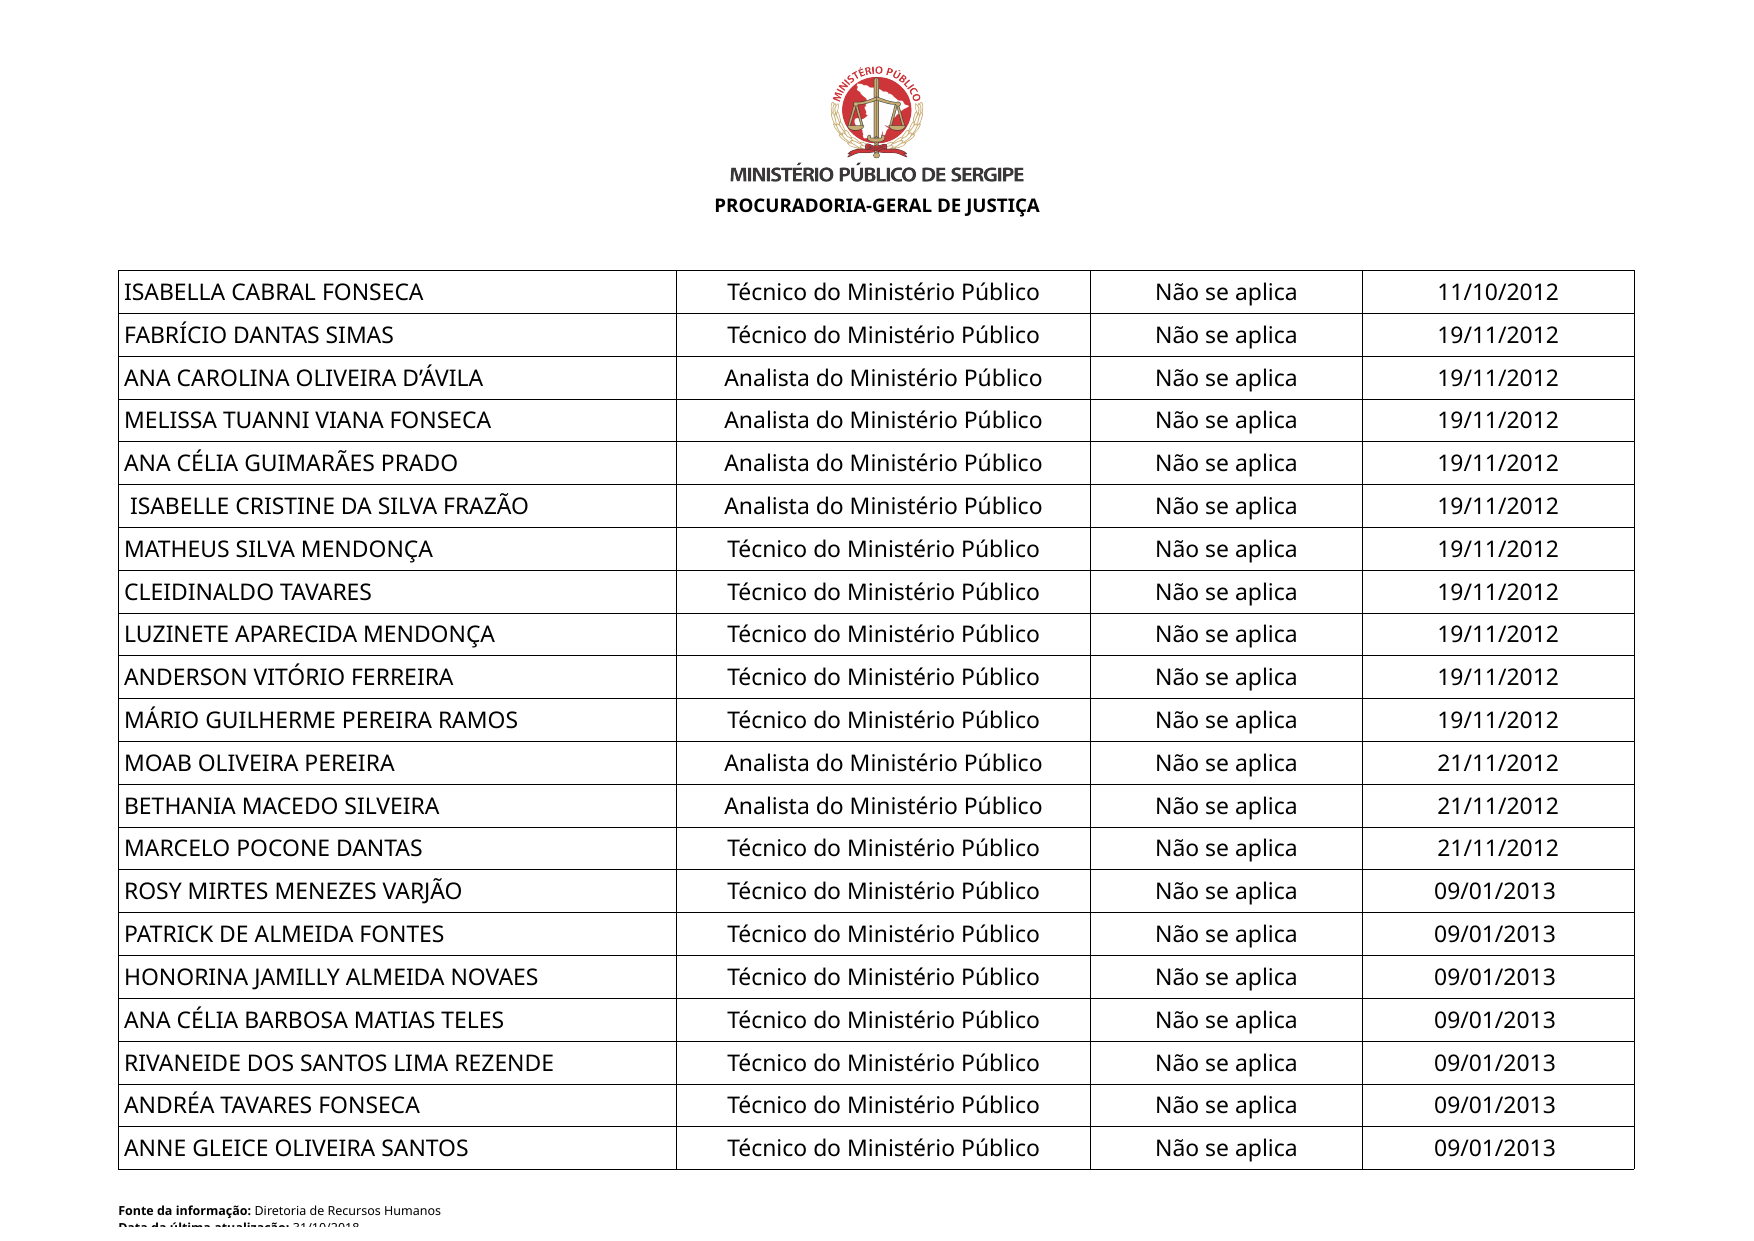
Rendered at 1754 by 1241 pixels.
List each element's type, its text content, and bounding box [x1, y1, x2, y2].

table_cell Não se aplica [1091, 913, 1362, 955]
table_cell Não se aplica [1091, 1127, 1362, 1169]
table_cell 19/11/2012 [1363, 699, 1634, 741]
table_cell Técnico do Ministério Público [677, 571, 1090, 612]
table_cell Não se aplica [1091, 699, 1362, 741]
table_cell Técnico do Ministério Público [677, 956, 1090, 998]
table_cell 11/10/2012 [1363, 271, 1634, 313]
table_cell Não se aplica [1091, 742, 1362, 784]
table_cell LUZINETE APARECIDA MENDONÇA [119, 614, 676, 655]
table_cell ANA CÉLIA GUIMARÃES PRADO [119, 442, 676, 484]
table_cell Não se aplica [1091, 1042, 1362, 1083]
table_cell Técnico do Ministério Público [677, 699, 1090, 741]
table_cell 19/11/2012 [1363, 357, 1634, 398]
table_cell ANA CÉLIA BARBOSA MATIAS TELES [119, 999, 676, 1041]
table_cell Técnico do Ministério Público [677, 314, 1090, 356]
table_cell 09/01/2013 [1363, 870, 1634, 912]
table_cell Técnico do Ministério Público [677, 1127, 1090, 1169]
table_cell BETHANIA MACEDO SILVEIRA [119, 785, 676, 827]
table_cell Técnico do Ministério Público [677, 999, 1090, 1041]
table_cell Técnico do Ministério Público [677, 271, 1090, 313]
table_cell Técnico do Ministério Público [677, 656, 1090, 698]
table_cell Técnico do Ministério Público [677, 528, 1090, 570]
table_cell ANDERSON VITÓRIO FERREIRA [119, 656, 676, 698]
table_cell 09/01/2013 [1363, 956, 1634, 998]
table_cell ROSY MIRTES MENEZES VARJÃO [119, 870, 676, 912]
table_cell 19/11/2012 [1363, 485, 1634, 527]
table_cell Técnico do Ministério Público [677, 1085, 1090, 1126]
table_cell 19/11/2012 [1363, 314, 1634, 356]
table_cell Não se aplica [1091, 785, 1362, 827]
table_cell Não se aplica [1091, 485, 1362, 527]
table_cell Analista do Ministério Público [677, 357, 1090, 398]
table_cell Técnico do Ministério Público [677, 870, 1090, 912]
table_cell Não se aplica [1091, 357, 1362, 398]
table_cell Não se aplica [1091, 400, 1362, 441]
table_cell FABRÍCIO DANTAS SIMAS [119, 314, 676, 356]
table_cell ANNE GLEICE OLIVEIRA SANTOS [119, 1127, 676, 1169]
table_cell MÁRIO GUILHERME PEREIRA RAMOS [119, 699, 676, 741]
table_cell ANDRÉA TAVARES FONSECA [119, 1085, 676, 1126]
table_cell PATRICK DE ALMEIDA FONTES [119, 913, 676, 955]
table_cell Não se aplica [1091, 442, 1362, 484]
table_cell RIVANEIDE DOS SANTOS LIMA REZENDE [119, 1042, 676, 1083]
table_cell Não se aplica [1091, 314, 1362, 356]
table_cell Não se aplica [1091, 828, 1362, 869]
table_cell Analista do Ministério Público [677, 742, 1090, 784]
table_cell Técnico do Ministério Público [677, 614, 1090, 655]
table_cell Técnico do Ministério Público [677, 828, 1090, 869]
table_cell 19/11/2012 [1363, 656, 1634, 698]
table_cell 19/11/2012 [1363, 400, 1634, 441]
table_cell MATHEUS SILVA MENDONÇA [119, 528, 676, 570]
table_cell 09/01/2013 [1363, 1127, 1634, 1169]
table_cell Analista do Ministério Público [677, 442, 1090, 484]
table_cell Não se aplica [1091, 999, 1362, 1041]
table_cell Analista do Ministério Público [677, 400, 1090, 441]
table_cell ANA CAROLINA OLIVEIRA D’ÁVILA [119, 357, 676, 398]
table_cell Não se aplica [1091, 528, 1362, 570]
table_cell 19/11/2012 [1363, 442, 1634, 484]
table_cell 21/11/2012 [1363, 742, 1634, 784]
table_cell Técnico do Ministério Público [677, 1042, 1090, 1083]
table_cell Técnico do Ministério Público [677, 913, 1090, 955]
table_cell Analista do Ministério Público [677, 785, 1090, 827]
table_cell CLEIDINALDO TAVARES [119, 571, 676, 612]
table_cell Não se aplica [1091, 656, 1362, 698]
picture [730, 66, 1024, 185]
table_cell Não se aplica [1091, 870, 1362, 912]
table_cell 09/01/2013 [1363, 913, 1634, 955]
table_cell Não se aplica [1091, 571, 1362, 612]
table_cell ISABELLE CRISTINE DA SILVA FRAZÃO [119, 485, 676, 527]
table_cell MARCELO POCONE DANTAS [119, 828, 676, 869]
table_cell Não se aplica [1091, 614, 1362, 655]
table_cell HONORINA JAMILLY ALMEIDA NOVAES [119, 956, 676, 998]
table_cell ISABELLA CABRAL FONSECA [119, 271, 676, 313]
table_cell 09/01/2013 [1363, 1085, 1634, 1126]
table_cell 21/11/2012 [1363, 828, 1634, 869]
table_cell Não se aplica [1091, 1085, 1362, 1126]
table_cell Não se aplica [1091, 956, 1362, 998]
table_cell 09/01/2013 [1363, 1042, 1634, 1083]
table_cell 19/11/2012 [1363, 528, 1634, 570]
table_cell Analista do Ministério Público [677, 485, 1090, 527]
table_cell Não se aplica [1091, 271, 1362, 313]
table_cell 21/11/2012 [1363, 785, 1634, 827]
table_cell 19/11/2012 [1363, 571, 1634, 612]
table_cell 09/01/2013 [1363, 999, 1634, 1041]
table_cell MELISSA TUANNI VIANA FONSECA [119, 400, 676, 441]
table_cell 19/11/2012 [1363, 614, 1634, 655]
table_cell MOAB OLIVEIRA PEREIRA [119, 742, 676, 784]
